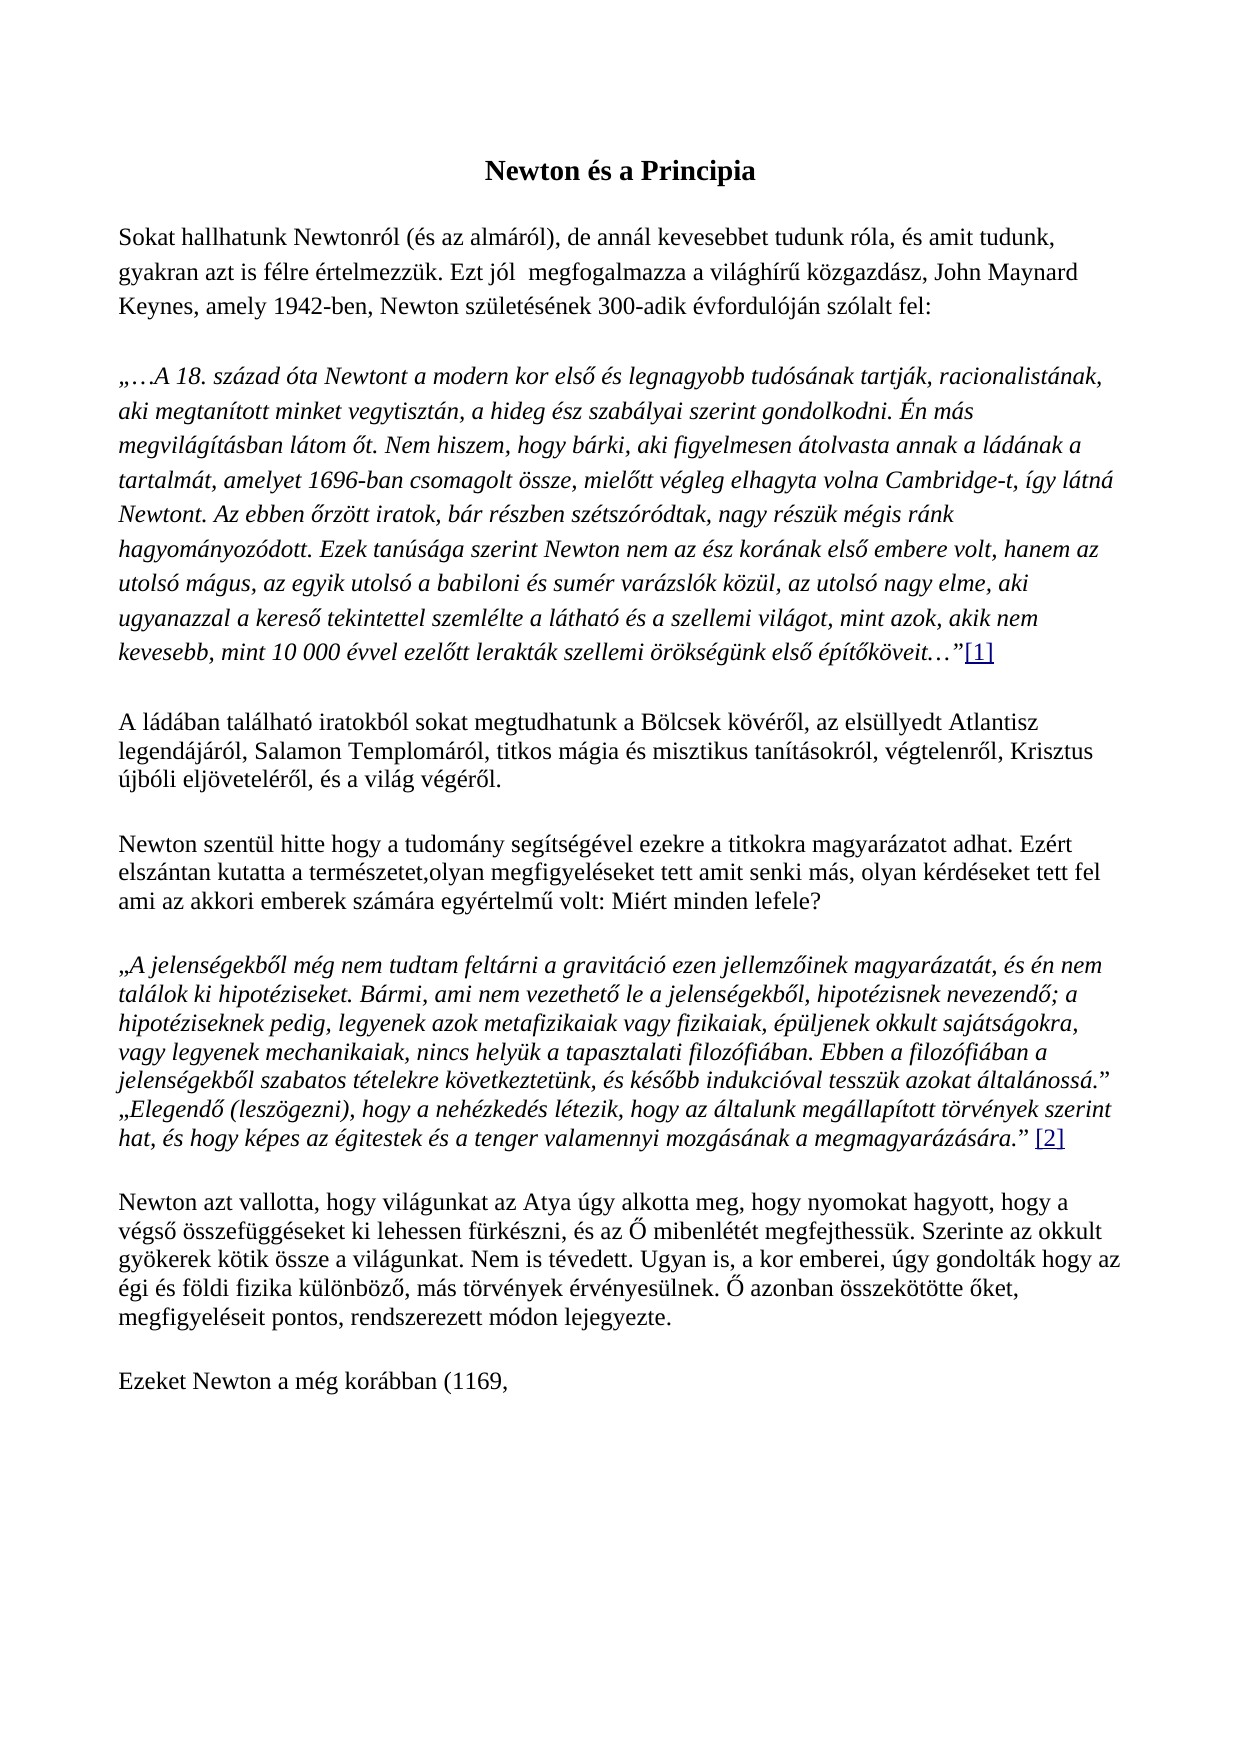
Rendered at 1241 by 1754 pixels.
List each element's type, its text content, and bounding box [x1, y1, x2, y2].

text A ládában található iratokból sokat megtudhatunk a Bölcsek kövéről, az elsüllyedt Atlantisz legendájáról, Salamon Templomáról, titkos mágia és misztikus tanításokról, végtelenről, Krisztus újbóli eljöveteléről, és a világ végéről. [118, 707, 1122, 793]
text Sokat hallhatunk Newtonról (és az almáról), de annál kevesebbet tudunk róla, és amit tudunk, gyakran azt is félre értelmezzük. Ezt jól megfogalmazza a világhírű közgazdász, John Maynard Keynes, amely 1942-ben, Newton születésének 300-adik évfordulóján szólalt fel: [118, 222, 1122, 320]
text Newton szentül hitte hogy a tudomány segítségével ezekre a titkokra magyarázatot adhat. Ezért elszántan kutatta a természetet,olyan megfigyeléseket tett amit senki más, olyan kérdéseket tett fel ami az akkori emberek számára egyértelmű volt: Miért minden lefele? [118, 829, 1122, 915]
text Newton azt vallotta, hogy világunkat az Atya úgy alkotta meg, hogy nyomokat hagyott, hogy a végső összefüggéseket ki lehessen fürkészni, és az Ő mibenlétét megfejthessük. Szerinte az okkult gyökerek kötik össze a világunkat. Nem is tévedett. Ugyan is, a kor emberei, úgy gondolták hogy az égi és földi fizika különböző, más törvények érvényesülnek. Ő azonban összekötötte őket, megfigyeléseit pontos, rendszerezett módon lejegyezte. [118, 1187, 1122, 1331]
text „…A 18. század óta Newtont a modern kor első és legnagyobb tudósának tartják, racionalistának, aki megtanított minket vegytisztán, a hideg ész szabályai szerint gondolkodni. Én más megvilágításban látom őt. Nem hiszem, hogy bárki, aki figyelmesen átolvasta annak a ládának a tartalmát, amelyet 1696-ban csomagolt össze, mielőtt végleg elhagyta volna Cambridge-t, így látná Newtont. Az ebben őrzött iratok, bár részben szétszóródtak, nagy részük mégis ránk hagyományozódott. Ezek tanúsága szerint Newton nem az ész korának első embere volt, hanem az utolsó mágus, az egyik utolsó a babiloni és sumér varázslók közül, az utolsó nagy elme, aki ugyanazzal a kereső tekintettel szemlélte a látható és a szellemi világot, mint azok, akik nem kevesebb, mint 10 000 évvel ezelőtt lerakták szellemi örökségünk első építőköveit…”[1] [118, 361, 1122, 666]
text Newton és a Principia [118, 153, 1122, 187]
text „A jelenségekből még nem tudtam feltárni a gravitáció ezen jellemzőinek magyarázatát, és én nem találok ki hipotéziseket. Bármi, ami nem vezethető le a jelenségekből, hipotézisnek nevezendő; a hipotéziseknek pedig, legyenek azok metafizikaiak vagy fizikaiak, épüljenek okkult sajátságokra, vagy legyenek mechanikaiak, nincs helyük a tapasztalati filozófiában. Ebben a filozófiában a jelenségekből szabatos tételekre következtetünk, és később indukcióval tesszük azokat általánossá.” „Elegendő (leszögezni), hogy a nehézkedés létezik, hogy az általunk megállapított törvények szerint hat, és hogy képes az égitestek és a tenger valamennyi mozgásának a megmagyarázására.” [2] [118, 950, 1122, 1152]
text Ezeket Newton a még korábban (1169, [118, 1366, 1122, 1395]
